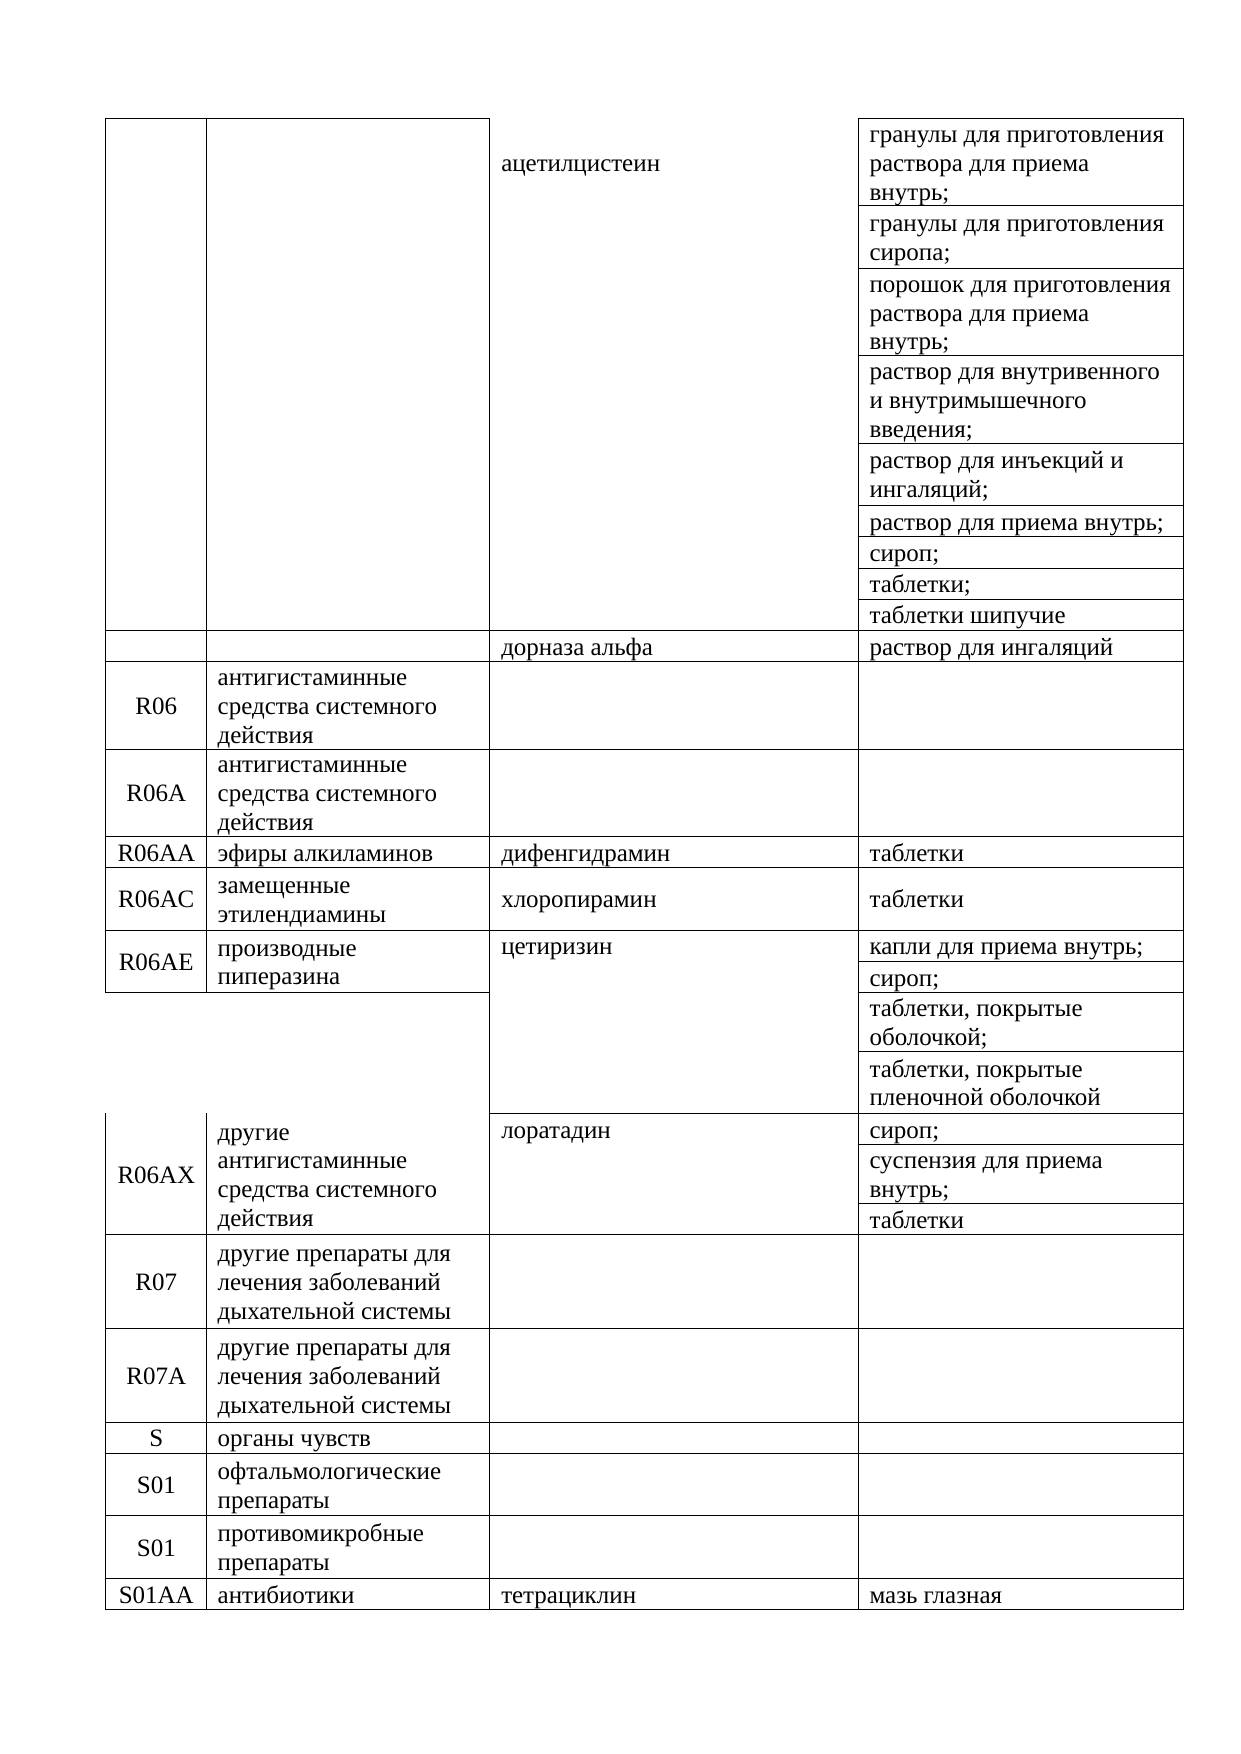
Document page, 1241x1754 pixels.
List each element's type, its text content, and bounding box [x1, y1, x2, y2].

table_cell [859, 1454, 1183, 1515]
table_cell офтальмологические препараты [207, 1454, 489, 1515]
table_cell [490, 355, 858, 442]
table_cell таблетки [859, 868, 1183, 929]
table_cell органы чувств [207, 1423, 489, 1453]
table_cell R06A [106, 750, 206, 836]
table_cell антигистаминные средства системного действия [207, 662, 489, 748]
table_cell тетрациклин [490, 1579, 858, 1609]
table_cell [490, 505, 858, 536]
table_cell R07A [106, 1329, 206, 1422]
table_cell R06AC [106, 868, 206, 929]
table_cell [490, 750, 858, 836]
table_cell таблетки шипучие [859, 600, 1183, 630]
table_cell антибиотики [207, 1579, 489, 1609]
table_cell R06AA [106, 837, 206, 867]
table_cell [207, 119, 489, 630]
table_cell дорназа альфа [490, 631, 858, 661]
table_cell капли для приема внутрь; [859, 931, 1183, 961]
table_cell [490, 1454, 858, 1515]
table_cell [490, 1051, 858, 1113]
table_cell раствор для ингаляций [859, 631, 1183, 661]
table_cell S [106, 1423, 206, 1453]
table_cell [490, 205, 858, 268]
table_cell раствор для приема внутрь; [859, 506, 1183, 536]
table_cell раствор для внутривенного и внутримышечного введения; [859, 356, 1183, 442]
table_cell [490, 1516, 858, 1578]
table_cell раствор для инъекций и ингаляций; [859, 444, 1183, 505]
table_cell цетиризин [490, 931, 858, 961]
table_cell [859, 1329, 1183, 1422]
table_cell S01 [106, 1454, 206, 1515]
table_cell таблетки, покрытые пленочной оболочкой [859, 1052, 1183, 1113]
table_cell мазь глазная [859, 1579, 1183, 1609]
table_cell другие антигистаминные средства системного действия [207, 1113, 489, 1234]
table_cell R06 [106, 662, 206, 748]
table_cell R06AX [106, 1113, 206, 1234]
table_cell [490, 599, 858, 630]
table_cell таблетки, покрытые оболочкой; [859, 993, 1183, 1051]
table_cell [859, 750, 1183, 836]
table_cell производные пиперазина [207, 931, 489, 992]
table_cell [490, 268, 858, 355]
table_cell ацетилцистеин [490, 118, 858, 205]
table_cell [859, 1516, 1183, 1578]
table_cell [490, 1423, 858, 1453]
table_cell [859, 1235, 1183, 1328]
table_cell таблетки [859, 1204, 1183, 1234]
table_cell другие препараты для лечения заболеваний дыхательной системы [207, 1235, 489, 1328]
table_cell [490, 1329, 858, 1422]
table_cell антигистаминные средства системного действия [207, 750, 489, 836]
table_cell R06AE [106, 931, 206, 992]
table_cell сироп; [859, 1114, 1183, 1144]
table_cell [859, 662, 1183, 748]
table_cell S01AA [106, 1579, 206, 1609]
table_cell [490, 536, 858, 567]
table_cell эфиры алкиламинов [207, 837, 489, 867]
table_cell другие препараты для лечения заболеваний дыхательной системы [207, 1329, 489, 1422]
table_cell замещенные этилендиамины [207, 868, 489, 929]
table_cell таблетки [859, 837, 1183, 867]
table_cell гранулы для приготовления сиропа; [859, 206, 1183, 268]
table_cell R07 [106, 1235, 206, 1328]
table_cell [490, 1203, 858, 1234]
table_cell гранулы для приготовления раствора для приема внутрь; [859, 119, 1183, 205]
table_cell таблетки; [859, 569, 1183, 599]
table_cell [106, 119, 206, 630]
table_cell суспензия для приема внутрь; [859, 1145, 1183, 1203]
table_cell S01 [106, 1516, 206, 1578]
table_cell сироп; [859, 537, 1183, 567]
table_cell [490, 1144, 858, 1203]
table_cell [490, 443, 858, 505]
table_cell [859, 1423, 1183, 1453]
table_cell [106, 631, 206, 661]
table_cell дифенгидрамин [490, 837, 858, 867]
table_cell [490, 568, 858, 599]
table_cell порошок для приготовления раствора для приема внутрь; [859, 269, 1183, 355]
table_cell [490, 662, 858, 748]
table_cell лоратадин [490, 1114, 858, 1144]
table_cell хлоропирамин [490, 868, 858, 929]
table_cell сироп; [859, 962, 1183, 992]
table_cell [207, 631, 489, 661]
table_cell противомикробные препараты [207, 1516, 489, 1578]
table_cell [490, 1235, 858, 1328]
table_cell [490, 992, 858, 1051]
table_cell [490, 961, 858, 992]
